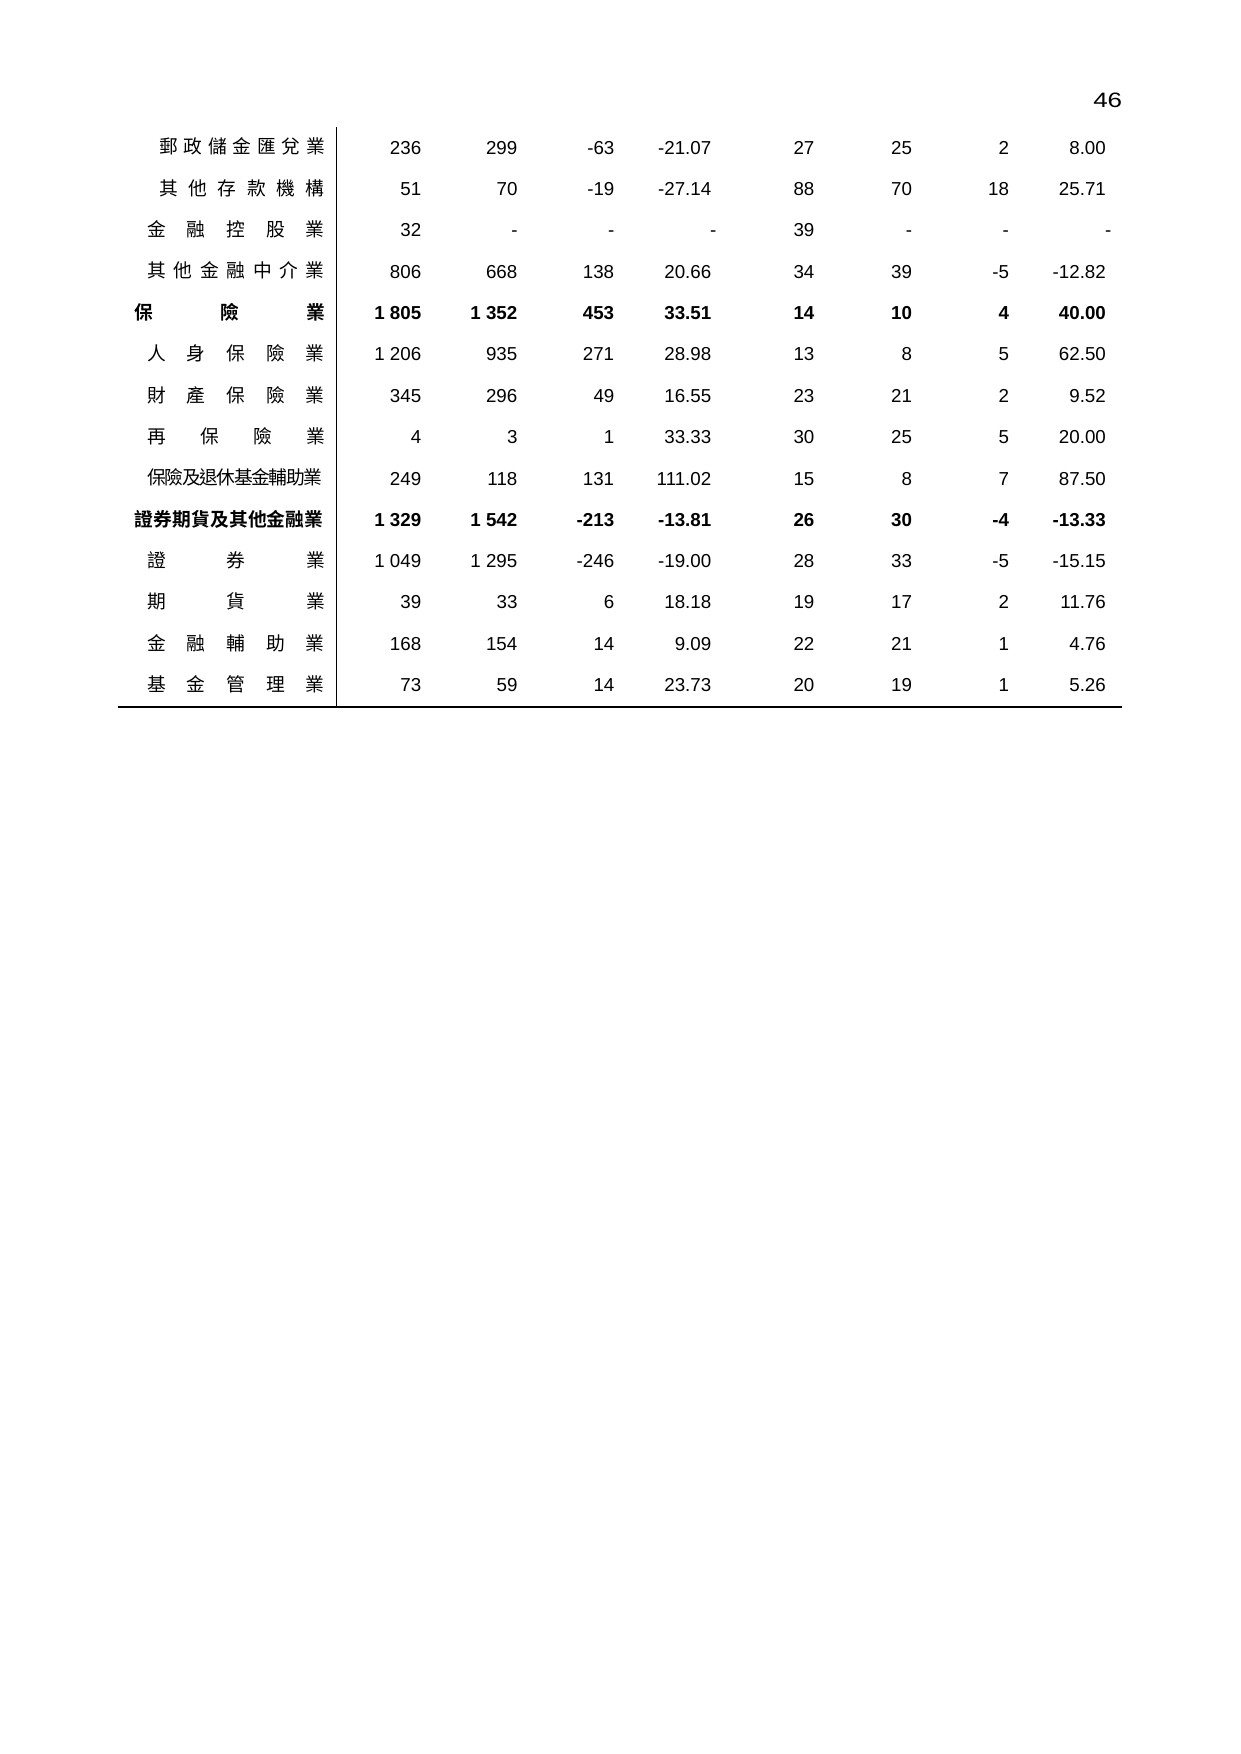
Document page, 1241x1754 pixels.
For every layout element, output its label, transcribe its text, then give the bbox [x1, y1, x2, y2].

table_cell 其他存款機構 [118, 168, 336, 210]
table_cell 236 [337, 127, 432, 168]
table_cell - [1020, 210, 1122, 251]
table_cell 6 [528, 582, 625, 623]
table_cell -21.07 [625, 127, 727, 168]
table_cell 299 [432, 127, 528, 168]
table_cell 249 [337, 458, 432, 499]
table_cell 19 [825, 665, 923, 706]
table_cell 111.02 [625, 458, 727, 499]
table_cell 8 [825, 458, 923, 499]
table_cell 73 [337, 665, 432, 706]
table_cell 證券期貨及其他金融業 [118, 499, 336, 541]
table_cell 5 [923, 416, 1020, 458]
table_cell 138 [528, 251, 625, 292]
table_cell 11.76 [1020, 582, 1122, 623]
table_cell 23.73 [625, 665, 727, 706]
table_cell 30 [728, 416, 825, 458]
table_cell 40.00 [1020, 293, 1122, 334]
table_cell 17 [825, 582, 923, 623]
table_cell 935 [432, 334, 528, 375]
table_cell 30 [825, 499, 923, 541]
table_cell 20 [728, 665, 825, 706]
table_cell 1 805 [337, 293, 432, 334]
table_cell 4 [923, 293, 1020, 334]
table_cell 14 [528, 665, 625, 706]
table_cell 3 [432, 416, 528, 458]
table_cell 21 [825, 375, 923, 416]
table_cell 其他金融中介業 [118, 251, 336, 292]
table_cell 88 [728, 168, 825, 210]
table_cell 2 [923, 127, 1020, 168]
table_cell - [923, 210, 1020, 251]
table_cell 25 [825, 416, 923, 458]
table_cell 1 206 [337, 334, 432, 375]
table_cell 7 [923, 458, 1020, 499]
table_cell 27 [728, 127, 825, 168]
table_cell 39 [728, 210, 825, 251]
table_cell 19 [728, 582, 825, 623]
table_cell 9.09 [625, 623, 727, 664]
table_cell 10 [825, 293, 923, 334]
table_cell 金融輔助業 [118, 623, 336, 664]
table_cell 70 [825, 168, 923, 210]
table_cell 296 [432, 375, 528, 416]
table_cell 15 [728, 458, 825, 499]
table_cell - [528, 210, 625, 251]
table_cell 人身保險業 [118, 334, 336, 375]
table_cell 62.50 [1020, 334, 1122, 375]
table_cell 5 [923, 334, 1020, 375]
table_cell 33.33 [625, 416, 727, 458]
table_cell 1 329 [337, 499, 432, 541]
table_cell -4 [923, 499, 1020, 541]
table_cell 1 [923, 665, 1020, 706]
table_cell 1 542 [432, 499, 528, 541]
table_cell 28.98 [625, 334, 727, 375]
table_cell 33 [825, 541, 923, 582]
table_cell 39 [825, 251, 923, 292]
table_cell 87.50 [1020, 458, 1122, 499]
table_cell 23 [728, 375, 825, 416]
table_cell 26 [728, 499, 825, 541]
table_cell 28 [728, 541, 825, 582]
table_cell 20.66 [625, 251, 727, 292]
table_cell 證券業 [118, 541, 336, 582]
table_cell 18.18 [625, 582, 727, 623]
table_cell 271 [528, 334, 625, 375]
table_cell 33.51 [625, 293, 727, 334]
table_cell 8 [825, 334, 923, 375]
table_cell 13 [728, 334, 825, 375]
table_cell 34 [728, 251, 825, 292]
table_cell 25 [825, 127, 923, 168]
table_cell -213 [528, 499, 625, 541]
table_cell 453 [528, 293, 625, 334]
table_cell -19 [528, 168, 625, 210]
table_cell -27.14 [625, 168, 727, 210]
table_cell 1 [528, 416, 625, 458]
table_cell 2 [923, 582, 1020, 623]
table_cell -13.81 [625, 499, 727, 541]
table_cell 20.00 [1020, 416, 1122, 458]
table_cell 1 049 [337, 541, 432, 582]
table_cell 59 [432, 665, 528, 706]
table_cell -15.15 [1020, 541, 1122, 582]
table_cell -246 [528, 541, 625, 582]
table_cell 22 [728, 623, 825, 664]
table_cell 668 [432, 251, 528, 292]
table_cell 14 [528, 623, 625, 664]
table_cell 1 295 [432, 541, 528, 582]
table_cell -12.82 [1020, 251, 1122, 292]
table_cell 保險業 [118, 293, 336, 334]
table_cell 9.52 [1020, 375, 1122, 416]
table_cell 1 352 [432, 293, 528, 334]
table_cell - [625, 210, 727, 251]
table_cell 70 [432, 168, 528, 210]
table_cell -5 [923, 541, 1020, 582]
table_cell 806 [337, 251, 432, 292]
table_cell 金融控股業 [118, 210, 336, 251]
table_cell 4.76 [1020, 623, 1122, 664]
table_cell 168 [337, 623, 432, 664]
table_cell 郵政儲金匯兌業 [118, 127, 336, 168]
table_cell 再保險業 [118, 416, 336, 458]
table_cell 保險及退休基金輔助業 [118, 458, 336, 499]
table_cell -19.00 [625, 541, 727, 582]
table_cell 18 [923, 168, 1020, 210]
table_cell -5 [923, 251, 1020, 292]
table_cell 345 [337, 375, 432, 416]
table_cell 33 [432, 582, 528, 623]
table_cell 39 [337, 582, 432, 623]
table_cell 5.26 [1020, 665, 1122, 706]
table_cell 1 [923, 623, 1020, 664]
table_cell 2 [923, 375, 1020, 416]
table_cell - [825, 210, 923, 251]
table_cell 131 [528, 458, 625, 499]
table_cell 14 [728, 293, 825, 334]
table_cell - [432, 210, 528, 251]
table_cell -63 [528, 127, 625, 168]
table_cell 49 [528, 375, 625, 416]
table_cell 118 [432, 458, 528, 499]
table_cell 51 [337, 168, 432, 210]
table_cell 財產保險業 [118, 375, 336, 416]
table_cell 16.55 [625, 375, 727, 416]
table_cell 4 [337, 416, 432, 458]
table_cell 8.00 [1020, 127, 1122, 168]
table_cell -13.33 [1020, 499, 1122, 541]
table_cell 21 [825, 623, 923, 664]
table_cell 期貨業 [118, 582, 336, 623]
table_cell 基金管理業 [118, 665, 336, 706]
table_cell 154 [432, 623, 528, 664]
table_cell 32 [337, 210, 432, 251]
table_cell 25.71 [1020, 168, 1122, 210]
